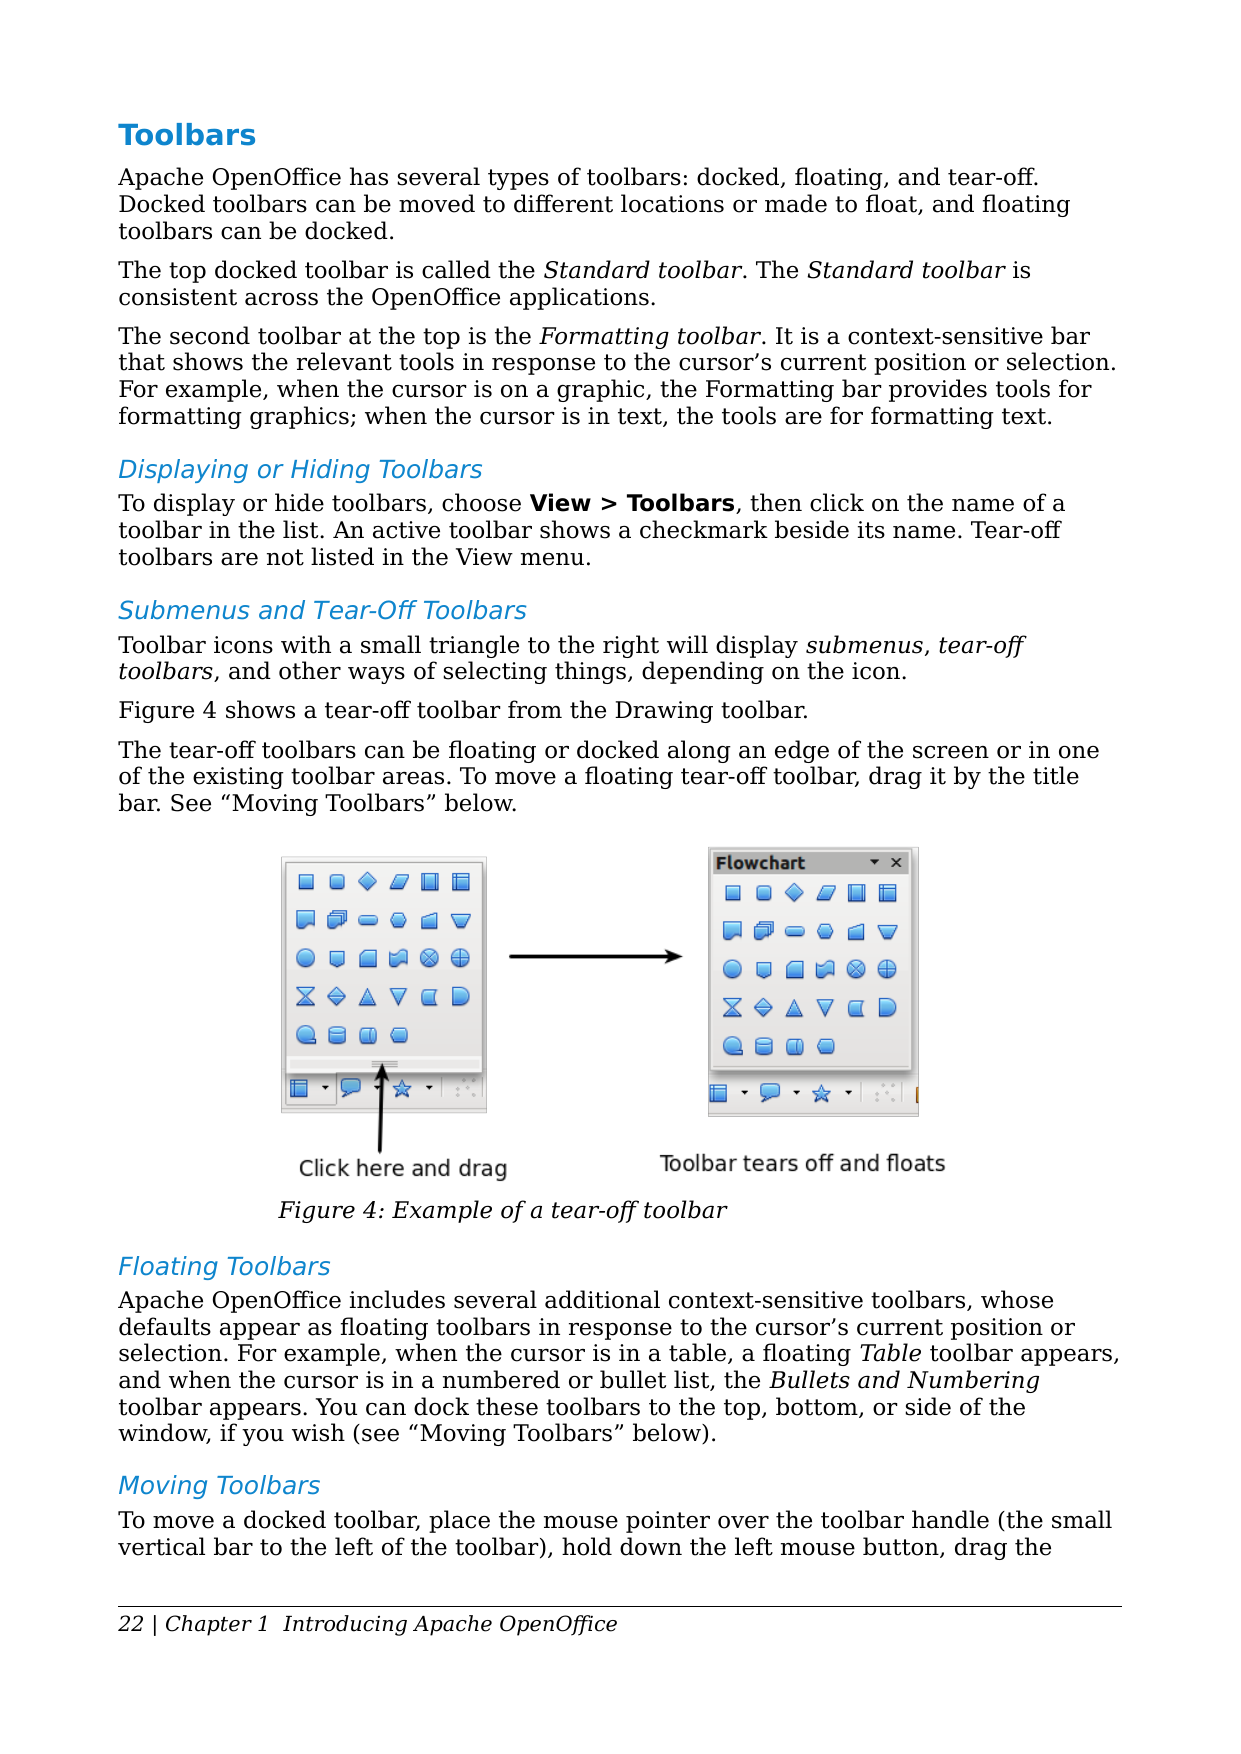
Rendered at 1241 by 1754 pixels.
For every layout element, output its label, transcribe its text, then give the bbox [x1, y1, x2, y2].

subtitle Floating Toolbars [118, 1252, 1122, 1281]
text To move a docked toolbar, place the mouse pointer over the toolbar handle (the small vertical bar to the left of the toolbar), hold down the left mouse button, drag the [118, 1507, 1122, 1561]
picture [278, 841, 955, 1191]
text The tear-off toolbars can be floating or docked along an edge of the screen or in one of the existing toolbar areas. To move a floating tear-off toolbar, drag it by the title bar. See “Moving Toolbars” below. [118, 737, 1122, 817]
text Apache OpenOffice has several types of toolbars: docked, floating, and tear-off. Docked toolbars can be moved to different locations or made to float, and floating toolbars can be docked. [118, 164, 1122, 244]
text Toolbar icons with a small triangle to the right will display submenus, tear-off toolbars, and other ways of selecting things, depending on the icon. [118, 632, 1122, 685]
text Figure 4 shows a tear-off toolbar from the Drawing toolbar. [118, 698, 1122, 724]
subtitle Moving Toolbars [118, 1472, 1122, 1501]
subtitle Displaying or Hiding Toolbars [118, 455, 1122, 484]
text Apache OpenOffice includes several additional context-sensitive toolbars, whose defaults appear as floating toolbars in response to the cursor’s current position or selection. For example, when the cursor is in a table, a floating Table toolbar appears, and when the cursor is in a numbered or bullet list, the Bullets and Numbering toolbar appears. You can dock these toolbars to the top, bottom, or side of the window, if you wish (see “Moving Toolbars” below). [118, 1287, 1122, 1447]
text To display or hide toolbars, choose View > Toolbars, then click on the name of a toolbar in the list. An active toolbar shows a checkmark beside its name. Tear-off toolbars are not listed in the View menu. [118, 491, 1122, 571]
subtitle Toolbars [118, 118, 1122, 152]
text The second toolbar at the top is the Formatting toolbar. It is a context-sensitive bar that shows the relevant tools in response to the cursor’s current position or selection. For example, when the cursor is on a graphic, the Formatting bar provides tools for formatting graphics; when the cursor is in text, the tools are for formatting text. [118, 323, 1122, 429]
subtitle Submenus and Tear-Off Toolbars [118, 596, 1122, 625]
text The top docked toolbar is called the Standard toolbar. The Standard toolbar is consistent across the OpenOffice applications. [118, 257, 1122, 310]
text Figure 4: Example of a tear-off toolbar [278, 1197, 955, 1224]
